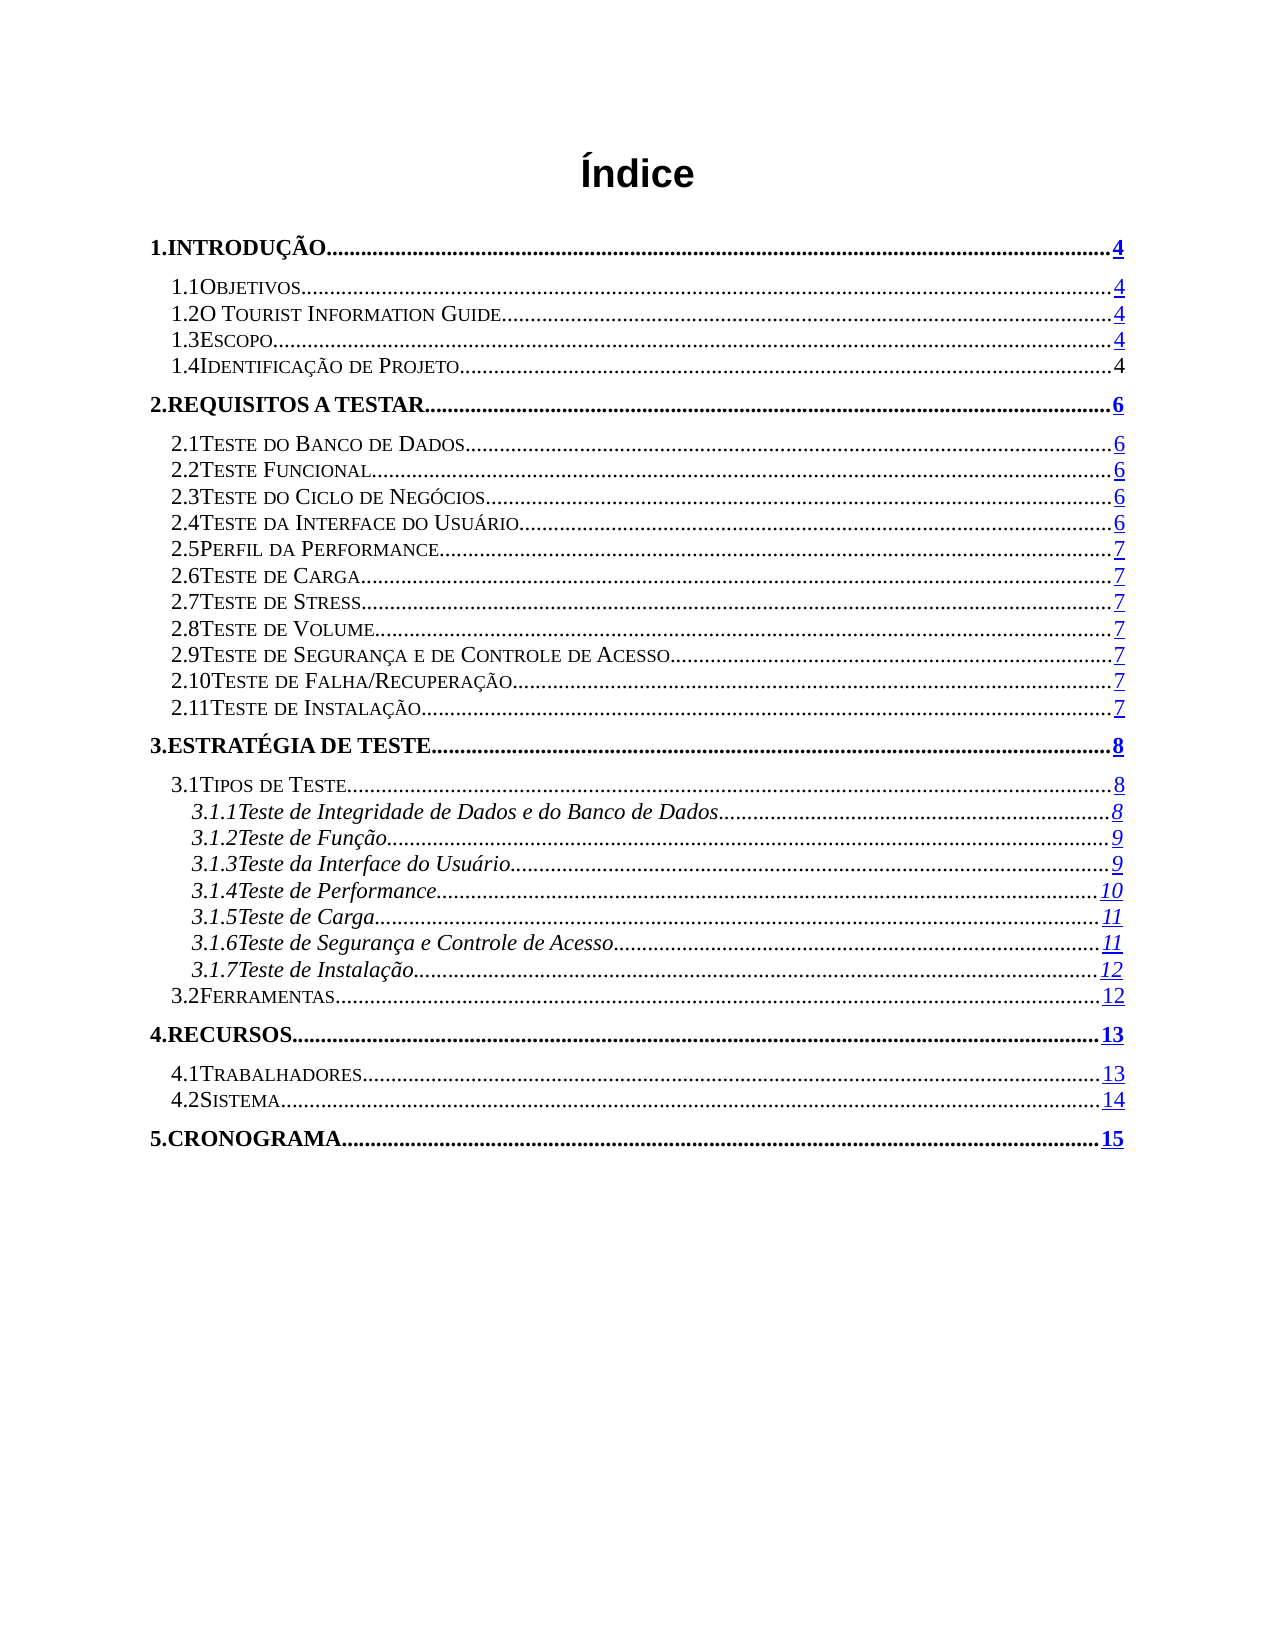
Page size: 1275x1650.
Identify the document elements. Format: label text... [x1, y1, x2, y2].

text 4. Recursos 13 [150, 1021, 1125, 1047]
text 3.1.7 Teste de Instalação 12 [192, 956, 1125, 982]
text 3.1.6 Teste de Segurança e Controle de Acesso 11 [192, 929, 1125, 956]
text 2.6 Teste de Carga 7 [171, 562, 1125, 588]
text 2.5 Perfil da Performance 7 [171, 536, 1125, 562]
text 3.1.4 Teste de Performance 10 [192, 877, 1125, 903]
text 2.8 Teste de Volume 7 [171, 614, 1125, 641]
text 2.3 Teste do Ciclo de Negócios 6 [171, 483, 1125, 509]
text 2.2 Teste Funcional 6 [171, 456, 1125, 483]
text 2.11 Teste de Instalação 7 [171, 694, 1125, 720]
text 5. Cronograma 15 [150, 1125, 1125, 1151]
text 3.1.5 Teste de Carga 11 [192, 903, 1125, 929]
text 1.3 Escopo 4 [171, 326, 1125, 352]
text 2.1 Teste do Banco de Dados 6 [171, 430, 1125, 456]
text 1.2 O Tourist Information Guide 4 [171, 300, 1125, 326]
text 1.1 Objetivos 4 [171, 273, 1125, 300]
text 3.1 Tipos de Teste 8 [171, 771, 1125, 798]
text 1.4 Identificação de Projeto 4 [171, 352, 1125, 379]
text 4.2 Sistema 14 [171, 1086, 1125, 1113]
text 2.7 Teste de Stress 7 [171, 588, 1125, 614]
text 2.9 Teste de Segurança e de Controle de Acesso 7 [171, 641, 1125, 667]
subtitle Índice [150, 150, 1125, 196]
text 3.1.2 Teste de Função 9 [192, 824, 1125, 850]
text 2.10 Teste de Falha/Recuperação 7 [171, 667, 1125, 694]
text 3.1.3 Teste da Interface do Usuário 9 [192, 850, 1125, 877]
text 3.1.1 Teste de Integridade de Dados e do Banco de Dados 8 [192, 798, 1125, 824]
text 1. Introdução 4 [150, 234, 1125, 261]
text 2.4 Teste da Interface do Usuário 6 [171, 509, 1125, 536]
text 2. Requisitos a Testar 6 [150, 391, 1125, 418]
text 4.1 Trabalhadores 13 [171, 1060, 1125, 1086]
text 3.2 Ferramentas 12 [171, 982, 1125, 1008]
text 3. Estratégia de Teste 8 [150, 732, 1125, 759]
